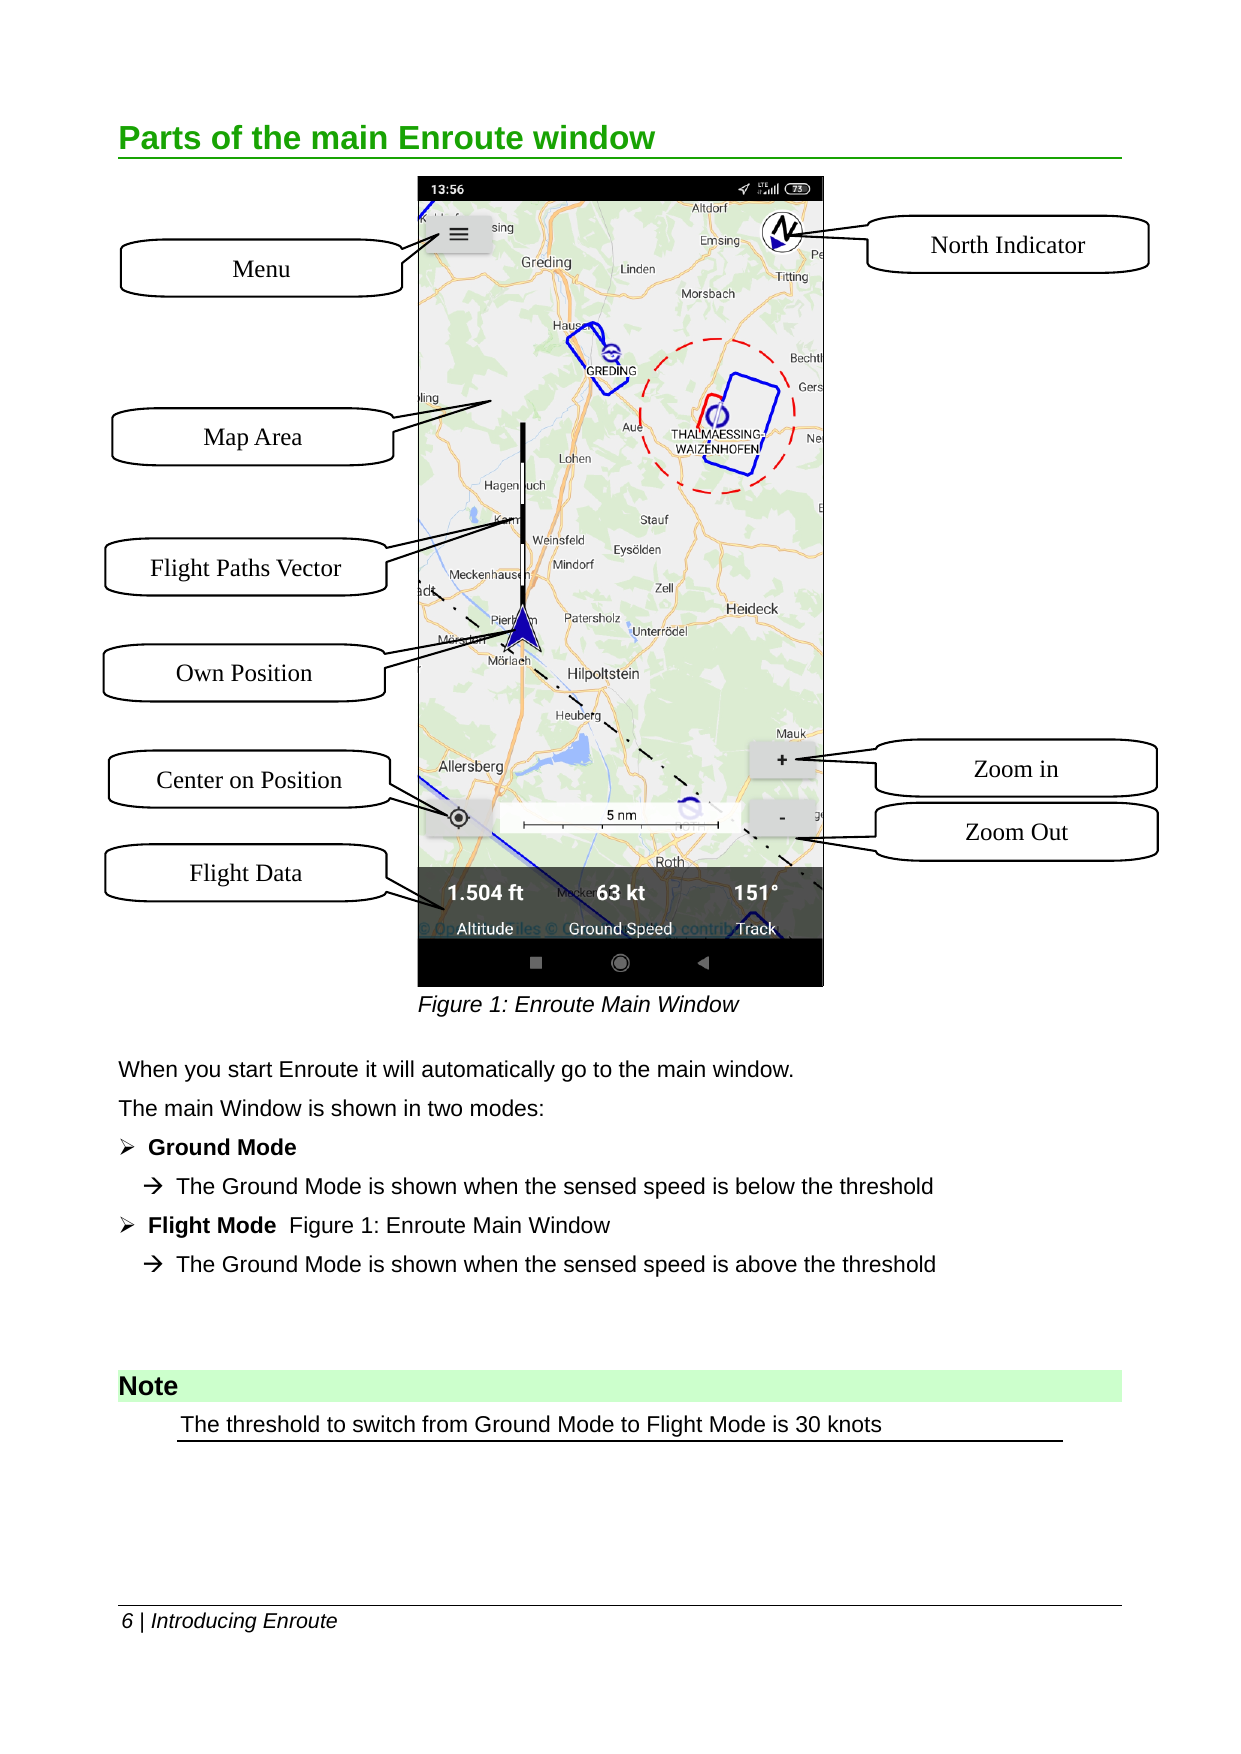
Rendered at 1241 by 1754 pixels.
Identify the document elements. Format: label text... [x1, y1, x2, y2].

text Figure 1: Enroute Main Window [418, 987, 823, 1018]
picture [419, 241, 427, 247]
picture [419, 177, 823, 986]
subtitle The Ground Mode is shown when the sensed speed is above the threshold [142, 1251, 1122, 1277]
subtitle The Ground Mode is shown when the sensed speed is below the threshold [142, 1173, 1122, 1199]
picture [419, 529, 477, 549]
subtitle Parts of the main Enroute window [118, 118, 1122, 157]
text The threshold to switch from Ground Mode to Flight Mode is 30 knots [177, 1407, 1063, 1440]
subtitle Flight Mode Figure 1: Enroute Main Window [118, 1212, 1122, 1238]
subtitle Note [118, 1370, 1122, 1402]
picture [419, 408, 461, 422]
subtitle When you start Enroute it will automatically go to the main window. [118, 1056, 1122, 1083]
picture [419, 802, 429, 808]
picture [419, 639, 477, 656]
subtitle The main Window is shown in two modes: [118, 1095, 1122, 1122]
subtitle Ground Mode [118, 1134, 1122, 1161]
